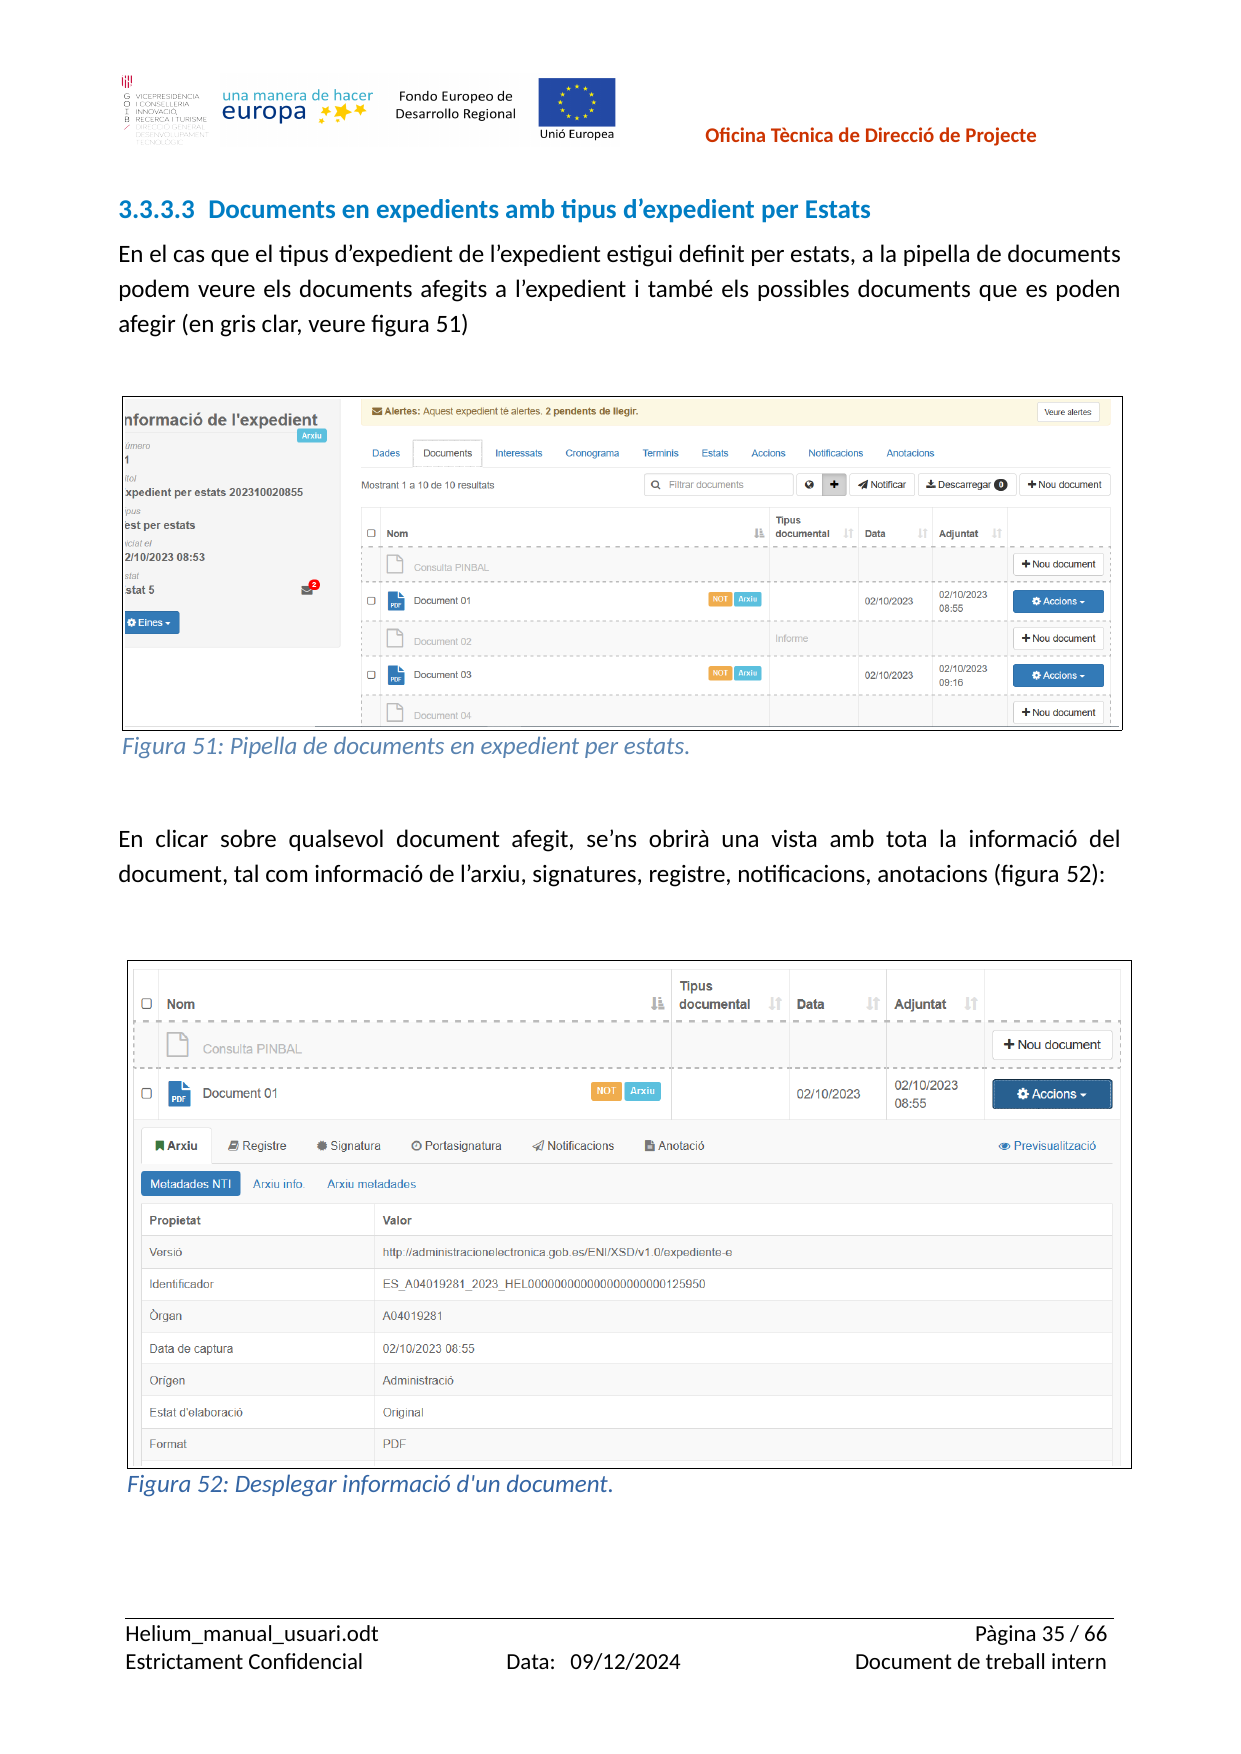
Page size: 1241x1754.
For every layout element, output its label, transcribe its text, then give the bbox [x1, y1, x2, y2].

picture [219, 73, 621, 147]
picture [125, 399, 1119, 727]
text Figura 51: Pipella de documents en expedient per estats. [122, 731, 1122, 760]
text [128, 961, 1131, 1468]
subtitle Documents en expedients amb tipus d’expedient per Estats [118, 192, 1122, 225]
text Figura 52: Desplegar informació d'un document. [127, 1469, 1131, 1499]
text [123, 397, 1122, 730]
text En clicar sobre qualsevol document afegit, se’ns obrirà una vista amb tota la informació del document, tal com informació de l’arxiu, signatures, registre, notificacions, anotacions (figura 52): [118, 823, 1122, 888]
picture [129, 962, 1128, 1466]
text En el cas que el tipus d’expedient de l’expedient estigui definit per estats, a la pipella de documents podem veure els documents afegits a l’expedient i també els possibles documents que es poden afegir (en gris clar, veure figura 51) [118, 238, 1122, 338]
picture [118, 73, 213, 147]
